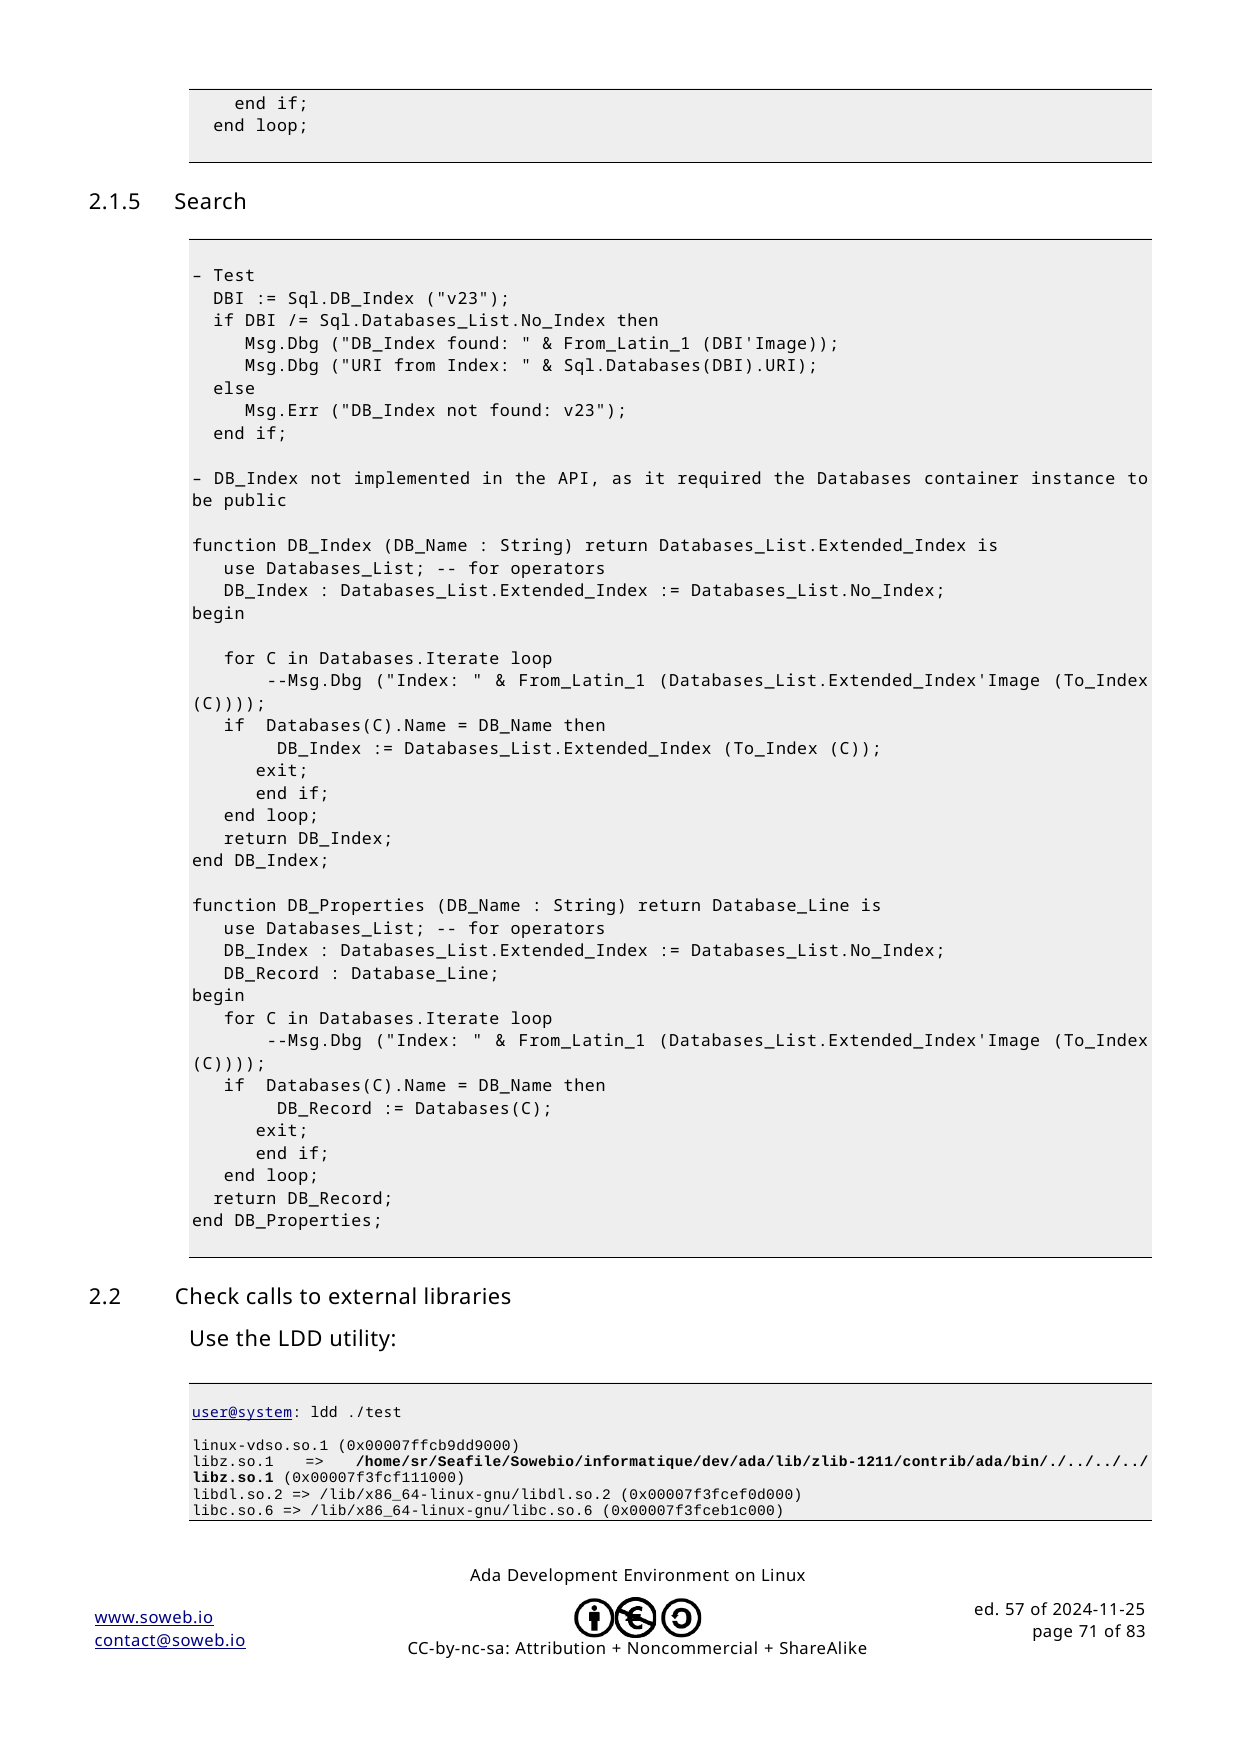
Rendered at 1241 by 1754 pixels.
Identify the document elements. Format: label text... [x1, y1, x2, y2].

list end if; [189, 778, 1152, 801]
list else [189, 373, 1152, 396]
list begin [189, 598, 1152, 621]
list end if; [189, 90, 1152, 111]
list end if; [189, 1138, 1152, 1161]
list function DB_Properties (DB_Name : String) return Database_Line is [189, 891, 1152, 913]
list for C in Databases.Iterate loop [189, 1003, 1152, 1026]
list return DB_Index; [189, 823, 1152, 846]
list end loop; [189, 801, 1152, 823]
list DB_Index : Databases_List.Extended_Index := Databases_List.No_Index; [189, 576, 1152, 598]
list exit; [189, 1116, 1152, 1138]
list Msg.Dbg ("DB_Index found: " & From_Latin_1 (DBI'Image)); [189, 328, 1152, 351]
picture [573, 1597, 657, 1638]
list use Databases_List; -- for operators [189, 553, 1152, 576]
list begin [189, 981, 1152, 1003]
list for C in Databases.Iterate loop [189, 643, 1152, 666]
list DB_Record : Database_Line; [189, 958, 1152, 981]
list Msg.Dbg ("URI from Index: " & Sql.Databases(DBI).URI); [189, 351, 1152, 373]
list – Test DBI := Sql.DB_Index ("v23"); [189, 240, 1152, 306]
list end if; – DB_Index not implemented in the API, as it required the Databases container instance to be public function DB_Index (DB_Name : String) return Databases_List.Extended_Index is [189, 418, 1152, 553]
list if Databases(C).Name = DB_Name then [189, 711, 1152, 733]
list Msg.Err ("DB_Index not found: v23"); [189, 396, 1152, 418]
list libdl.so.2 => /lib/x86_64-linux-gnu/libdl.so.2 (0x00007f3fcef0d000) [189, 1484, 1152, 1501]
list end loop; [189, 1161, 1152, 1183]
list DB_Index : Databases_List.Extended_Index := Databases_List.No_Index; [189, 936, 1152, 958]
list if DBI /= Sql.Databases_List.No_Index then [189, 306, 1152, 328]
text Use the LDD utility: [189, 1322, 1152, 1352]
subtitle Search [88, 186, 1152, 227]
list libc.so.6 => /lib/x86_64-linux-gnu/libc.so.6 (0x00007f3fceb1c000) [189, 1501, 1152, 1520]
list exit; [189, 756, 1152, 778]
list if Databases(C).Name = DB_Name then [189, 1071, 1152, 1093]
list end loop; [189, 111, 1152, 162]
list user@system: ldd ./test [189, 1384, 1152, 1435]
list use Databases_List; -- for operators [189, 913, 1152, 936]
subtitle Check calls to external libraries [88, 1281, 1152, 1311]
list return DB_Record; [189, 1183, 1152, 1206]
list DB_Record := Databases(C); [189, 1093, 1152, 1116]
list --Msg.Dbg ("Index: " & From_Latin_1 (Databases_List.Extended_Index'Image (To_Index (C)))); [189, 1026, 1152, 1071]
list end DB_Index; [189, 846, 1152, 868]
list end DB_Properties; [189, 1206, 1152, 1257]
list --Msg.Dbg ("Index: " & From_Latin_1 (Databases_List.Extended_Index'Image (To_Index (C)))); [189, 666, 1152, 711]
list libz.so.1 => /home/sr/Seafile/Sowebio/informatique/dev/ada/lib/zlib-1211/contrib/ada/bin/./../../../libz.so.1 (0x00007f3fcf111000) [189, 1451, 1152, 1484]
list linux-vdso.so.1 (0x00007ffcb9dd9000) [189, 1435, 1152, 1451]
list DB_Index := Databases_List.Extended_Index (To_Index (C)); [189, 733, 1152, 756]
picture [660, 1597, 702, 1638]
